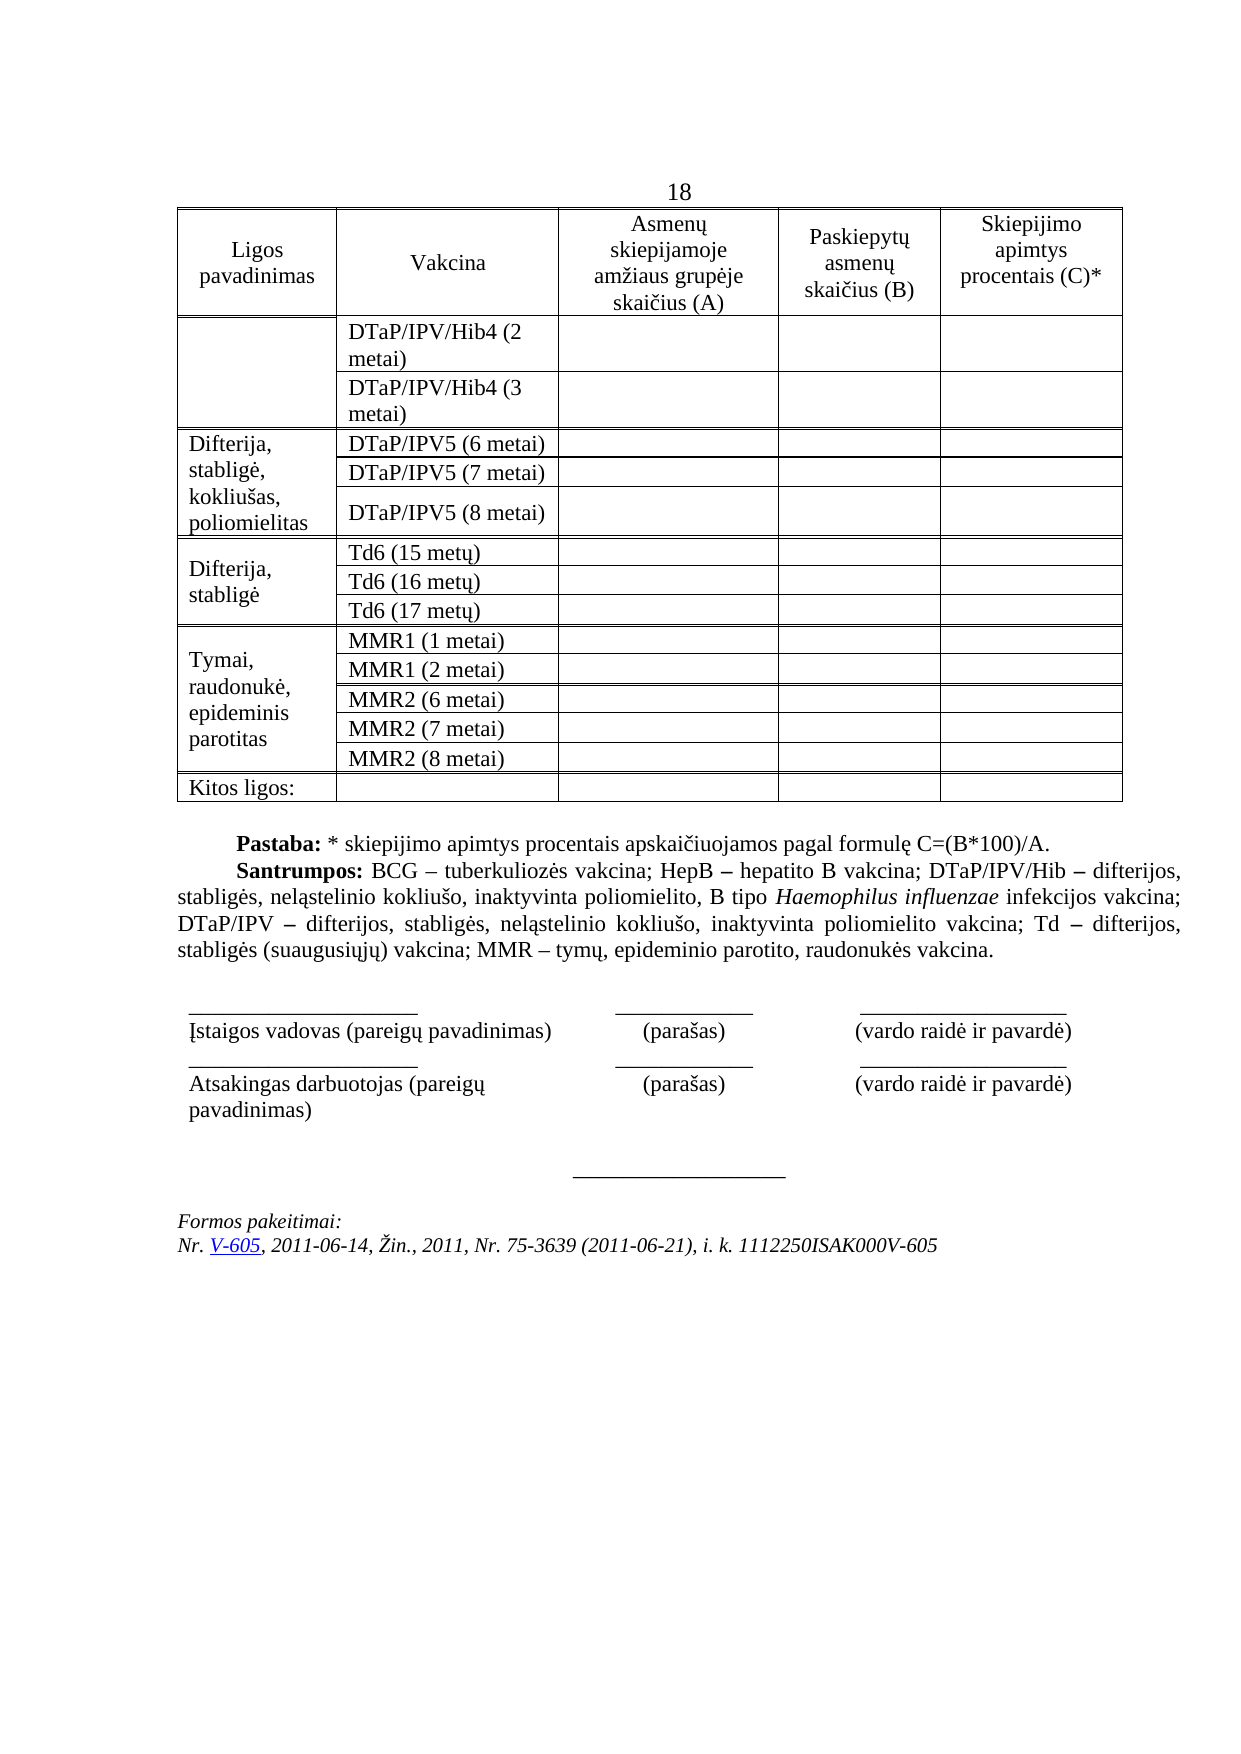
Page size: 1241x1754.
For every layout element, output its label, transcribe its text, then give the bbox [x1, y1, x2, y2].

table_cell [559, 686, 778, 712]
table_cell DTaP/IPV5 (8 metai) [337, 487, 558, 535]
table_cell ____________________ Atsakingas darbuotojas (pareigų pavadinimas) [177, 1044, 563, 1123]
table_cell ____________ (parašas) [564, 1044, 805, 1123]
table_cell MMR1 (1 metai) [337, 627, 558, 653]
table_cell [559, 595, 778, 624]
table_header ____________ (parašas) [564, 991, 805, 1044]
table_cell [559, 458, 778, 486]
table_cell MMR2 (8 metai) [337, 743, 558, 771]
table_cell [941, 686, 1122, 712]
text Santrumpos: BCG – tuberkuliozės vakcina; HepB – hepatito B vakcina; DTaP/IPV/Hib – difterijos, stabligės, neląstelinio kokliušo, inaktyvinta poliomielito, B tipo Haemophilus influenzae infekcijos vakcina; DTaP/IPV – difterijos, stabligės, neląstelinio kokliušo, inaktyvinta poliomielito vakcina; Td – difterijos, stabligės (suaugusiųjų) vakcina; MMR – tymų, epideminio parotito, raudonukės vakcina. [177, 857, 1181, 962]
table_cell [779, 743, 940, 771]
table_cell [559, 774, 778, 801]
table_cell [559, 316, 778, 371]
table_cell [941, 595, 1122, 624]
table_cell __________________ (vardo raidė ir pavardė) [805, 1044, 1122, 1123]
table_cell [779, 595, 940, 624]
table_cell DTaP/IPV5 (7 metai) [337, 458, 558, 486]
table_cell Difterija, stabligė, kokliušas, poliomielitas [178, 430, 336, 535]
table_cell [941, 743, 1122, 771]
table_header __________________ (vardo raidė ir pavardė) [805, 991, 1122, 1044]
table_cell [941, 654, 1122, 683]
table_cell MMR1 (2 metai) [337, 654, 558, 683]
table_cell [779, 430, 940, 456]
text Pastaba: * skiepijimo apimtys procentais apskaičiuojamos pagal formulę C=(B*100)/A. [177, 831, 1181, 857]
table_cell [559, 430, 778, 456]
table_cell [941, 539, 1122, 565]
table_cell [941, 372, 1122, 427]
table_cell [779, 566, 940, 594]
table_cell [779, 654, 940, 683]
table_cell MMR2 (7 metai) [337, 713, 558, 742]
table_cell [779, 458, 940, 486]
table_cell [941, 627, 1122, 653]
table_cell DTaP/IPV5 (6 metai) [337, 430, 558, 456]
table_cell [779, 316, 940, 371]
text Formos pakeitimai: [177, 1209, 1181, 1233]
table_cell Kitos ligos: [178, 774, 336, 801]
table_cell [559, 539, 778, 565]
table_cell [337, 774, 558, 801]
table_cell [559, 566, 778, 594]
table_header Asmenų skiepijamoje amžiaus grupėje skaičius (A) [559, 210, 778, 315]
table_cell MMR2 (6 metai) [337, 686, 558, 712]
table_cell [779, 686, 940, 712]
table_cell [559, 372, 778, 427]
table_cell [941, 713, 1122, 742]
table_cell Difterija, stabligė [178, 539, 336, 624]
table_cell [559, 743, 778, 771]
table_cell [559, 654, 778, 683]
table_cell [941, 458, 1122, 486]
table_cell [941, 566, 1122, 594]
table_cell [559, 487, 778, 535]
table_cell [941, 774, 1122, 801]
table_cell [779, 627, 940, 653]
table_cell [779, 539, 940, 565]
table_cell DTaP/IPV/Hib4 (2 metai) [337, 316, 558, 371]
table_cell [941, 487, 1122, 535]
table_header Ligos pavadinimas [178, 210, 336, 315]
table_cell [941, 316, 1122, 371]
table_header Paskiepytų asmenų skaičius (B) [779, 210, 940, 315]
table_cell Td6 (16 metų) [337, 566, 558, 594]
text _________________ [177, 1152, 1181, 1180]
table_cell [779, 774, 940, 801]
table_cell DTaP/IPV/Hib4 (3 metai) [337, 372, 558, 427]
table_cell Td6 (17 metų) [337, 595, 558, 624]
table_cell [941, 430, 1122, 456]
table_cell Tymai, raudonukė, epideminis parotitas [178, 627, 336, 771]
table_cell [559, 713, 778, 742]
table_cell [559, 627, 778, 653]
table_cell [779, 372, 940, 427]
table_cell [779, 713, 940, 742]
text Nr. V-605, 2011-06-14, Žin., 2011, Nr. 75-3639 (2011-06-21), i. k. 1112250ISAK000V-605 [177, 1233, 1181, 1257]
table_cell [178, 318, 336, 427]
table_header Vakcina [337, 210, 558, 315]
table_header ____________________ Įstaigos vadovas (pareigų pavadinimas) [177, 991, 563, 1044]
table_cell Td6 (15 metų) [337, 539, 558, 565]
table_header Skiepijimo apimtys procentais (C)* [941, 210, 1122, 315]
table_cell [779, 487, 940, 535]
